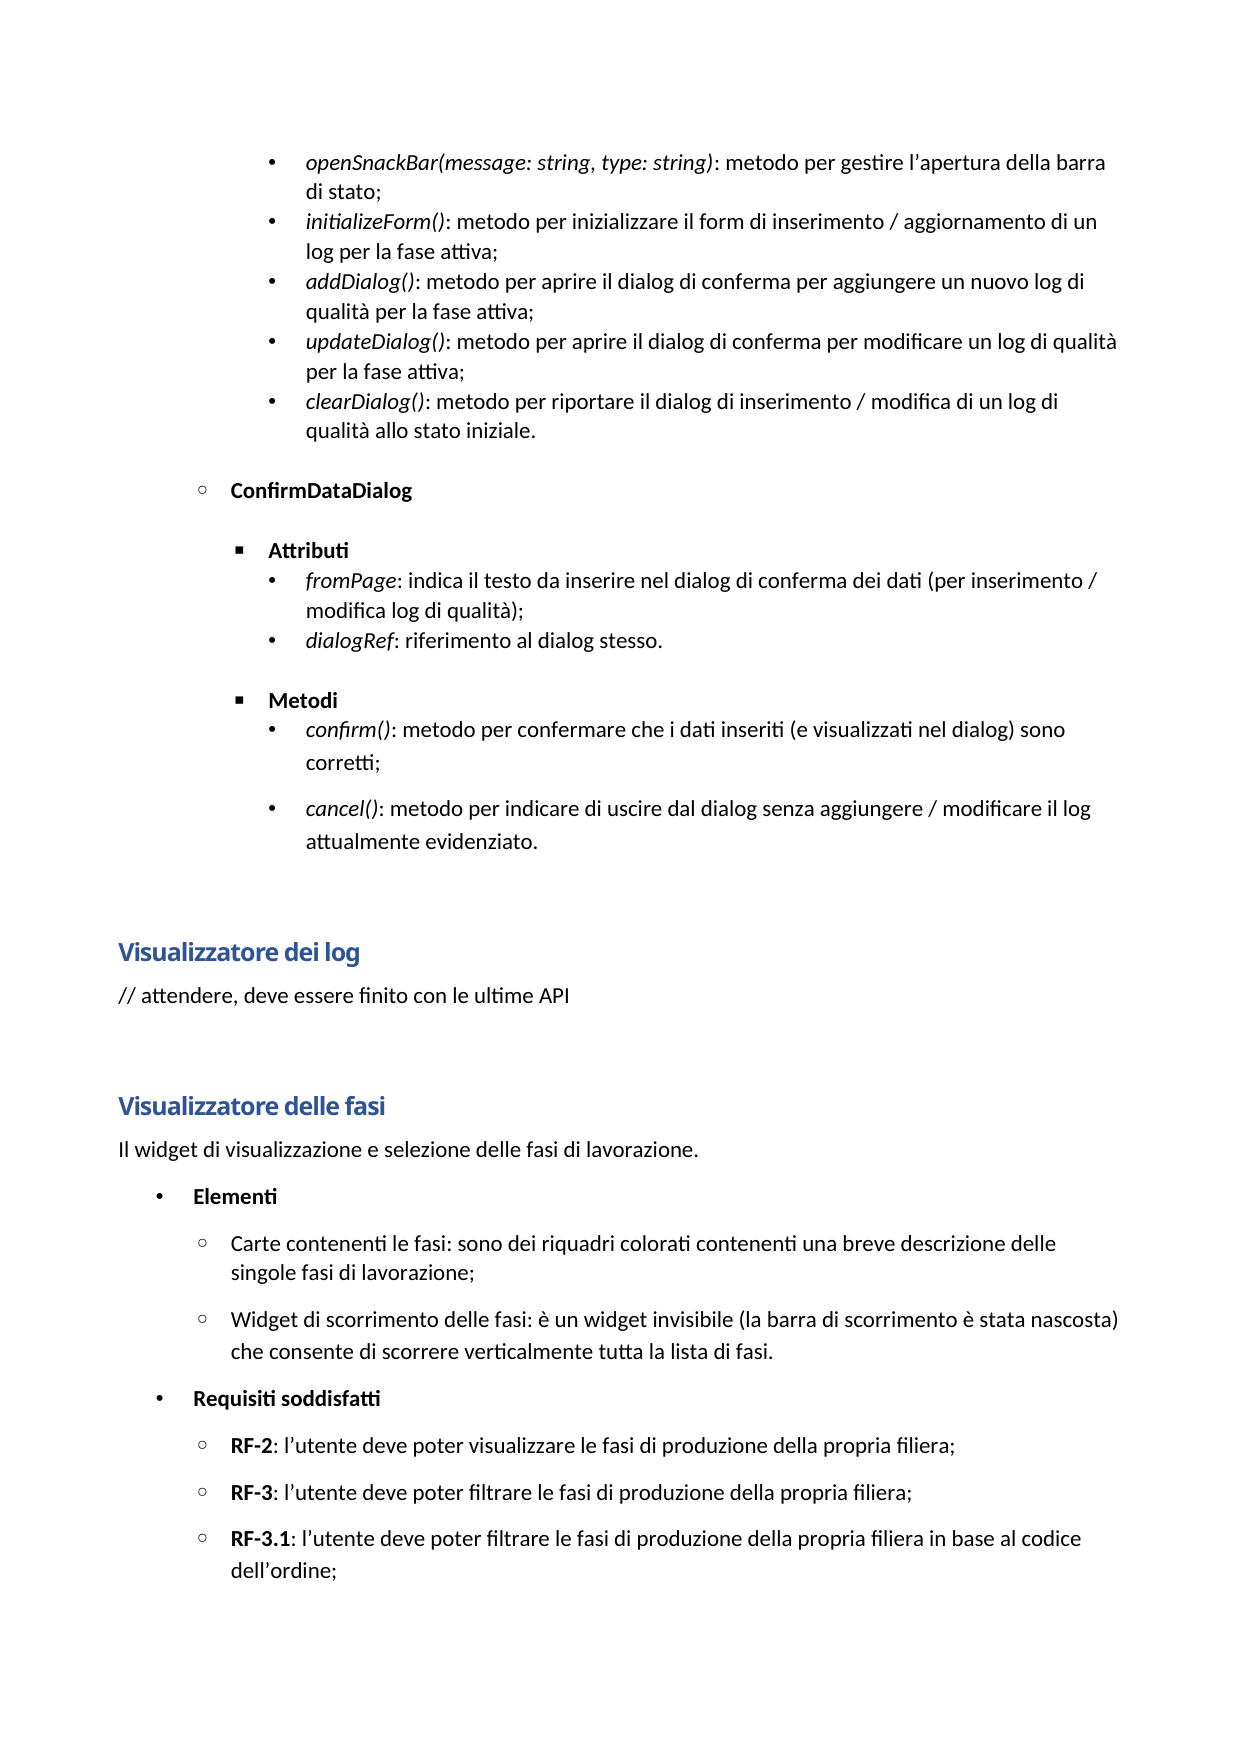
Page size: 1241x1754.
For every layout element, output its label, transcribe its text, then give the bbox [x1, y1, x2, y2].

list cancel(): metodo per indicare di uscire dal dialog senza aggiungere / modificare il log attualmente evidenziato. [268, 794, 1122, 855]
subtitle Visualizzatore delle fasi [118, 1089, 1122, 1123]
list RF-2: l’utente deve poter visualizzare le fasi di produzione della propria filiera; [193, 1431, 1122, 1459]
list Requisiti soddisfatti [156, 1384, 1122, 1412]
list Carte contenenti le fasi: sono dei riquadri colorati contenenti una breve descrizione delle singole fasi di lavorazione; [193, 1229, 1122, 1287]
list openSnackBar(message: string, type: string): metodo per gestire l’apertura della barra di stato; [268, 148, 1122, 206]
list Widget di scorrimento delle fasi: è un widget invisibile (la barra di scorrimento è stata nascosta) che consente di scorrere verticalmente tutta la lista di fasi. [193, 1305, 1122, 1365]
list updateDialog(): metodo per aprire il dialog di conferma per modificare un log di qualità per la fase attiva; [268, 327, 1122, 385]
list ConfirmDataDialog [193, 476, 1122, 504]
list RF-3.1: l’utente deve poter filtrare le fasi di produzione della propria filiera in base al codice dell’ordine; [193, 1524, 1122, 1584]
list RF-3: l’utente deve poter filtrare le fasi di produzione della propria filiera; [193, 1478, 1122, 1506]
subtitle Visualizzatore dei log [118, 935, 1122, 969]
text Il widget di visualizzazione e selezione delle fasi di lavorazione. [118, 1136, 1122, 1163]
list addDialog(): metodo per aprire il dialog di conferma per aggiungere un nuovo log di qualità per la fase attiva; [268, 267, 1122, 325]
list dialogRef: riferimento al dialog stesso. [268, 626, 1122, 654]
list confirm(): metodo per confermare che i dati inseriti (e visualizzati nel dialog) sono corretti; [268, 716, 1122, 776]
list Elementi [156, 1182, 1122, 1210]
list Metodi [231, 686, 1122, 714]
list clearDialog(): metodo per riportare il dialog di inserimento / modifica di un log di qualità allo stato iniziale. [268, 387, 1122, 445]
list fromPage: indica il testo da inserire nel dialog di conferma dei dati (per inserimento / modifica log di qualità); [268, 566, 1122, 624]
list initializeForm(): metodo per inizializzare il form di inserimento / aggiornamento di un log per la fase attiva; [268, 207, 1122, 265]
text // attendere, deve essere finito con le ultime API [118, 981, 1122, 1009]
list Attributi [231, 536, 1122, 564]
